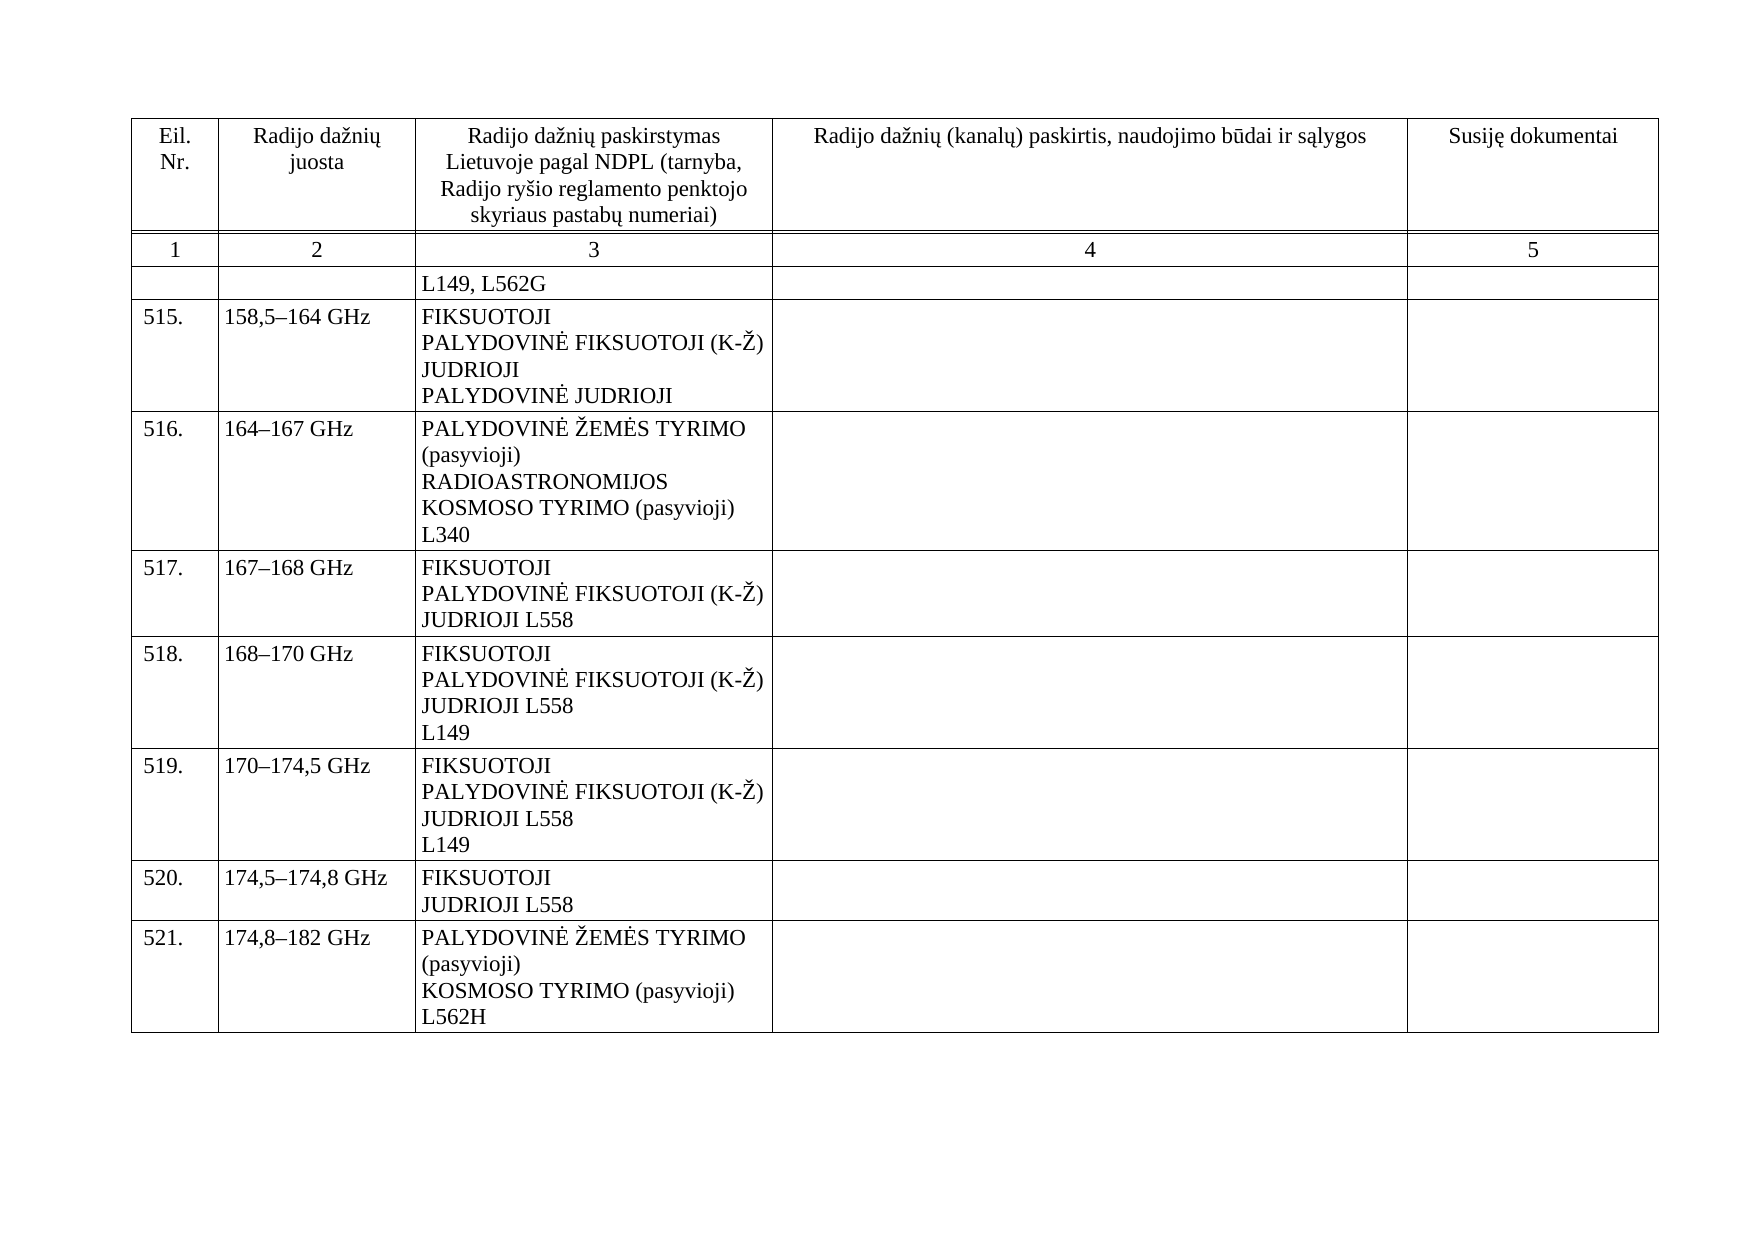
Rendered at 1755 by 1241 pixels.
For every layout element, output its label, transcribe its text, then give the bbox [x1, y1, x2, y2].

table_cell [1408, 749, 1658, 860]
table_cell 168–170 GHz [219, 637, 415, 748]
table_cell 164–167 GHz [219, 412, 415, 550]
table_cell [132, 267, 218, 299]
table_header Susiję dokumentai [1408, 119, 1658, 230]
table_cell 174,5–174,8 GHz [219, 861, 415, 920]
table_cell 1 [132, 234, 218, 266]
table_cell 174,8–182 GHz [219, 921, 415, 1032]
table_header Eil. Nr. [132, 119, 218, 230]
table_header Radijo dažnių (kanalų) paskirtis, naudojimo būdai ir sąlygos [773, 119, 1407, 230]
table_cell FIKSUOTOJI PALYDOVINĖ FIKSUOTOJI (K-Ž) JUDRIOJI L558 L149 [416, 749, 772, 860]
table_cell [1408, 412, 1658, 550]
table_cell 518. [132, 637, 218, 748]
table_cell [773, 551, 1407, 636]
table_cell [219, 267, 415, 299]
table_cell FIKSUOTOJI PALYDOVINĖ FIKSUOTOJI (K-Ž) JUDRIOJI PALYDOVINĖ JUDRIOJI [416, 300, 772, 411]
table_cell 515. [132, 300, 218, 411]
table_cell PALYDOVINĖ ŽEMĖS TYRIMO (pasyvioji) KOSMOSO TYRIMO (pasyvioji) L562H [416, 921, 772, 1032]
table_header Radijo dažnių paskirstymas Lietuvoje pagal NDPL (tarnyba, Radijo ryšio reglamento penktojo skyriaus pastabų numeriai) [416, 119, 772, 230]
table_cell FIKSUOTOJI PALYDOVINĖ FIKSUOTOJI (K-Ž) JUDRIOJI L558 L149 [416, 637, 772, 748]
table_cell [773, 267, 1407, 299]
table_cell [773, 921, 1407, 1032]
table_cell 519. [132, 749, 218, 860]
table_cell PALYDOVINĖ ŽEMĖS TYRIMO (pasyvioji) RADIOASTRONOMIJOS KOSMOSO TYRIMO (pasyvioji) L340 [416, 412, 772, 550]
table_cell 2 [219, 234, 415, 266]
table_cell FIKSUOTOJI PALYDOVINĖ FIKSUOTOJI (K-Ž) JUDRIOJI L558 [416, 551, 772, 636]
table_cell [1408, 921, 1658, 1032]
table_cell 158,5–164 GHz [219, 300, 415, 411]
table_cell 521. [132, 921, 218, 1032]
table_cell 170–174,5 GHz [219, 749, 415, 860]
table_cell [1408, 861, 1658, 920]
table_cell 517. [132, 551, 218, 636]
table_cell 516. [132, 412, 218, 550]
table_cell [773, 412, 1407, 550]
table_cell [1408, 637, 1658, 748]
table_cell 167–168 GHz [219, 551, 415, 636]
table_cell [773, 861, 1407, 920]
table_cell [773, 637, 1407, 748]
table_cell [1408, 267, 1658, 299]
table_cell FIKSUOTOJI JUDRIOJI L558 [416, 861, 772, 920]
table_cell [1408, 300, 1658, 411]
table_cell 3 [416, 234, 772, 266]
table_cell [773, 749, 1407, 860]
table_cell 5 [1408, 234, 1658, 266]
table_header Radijo dažnių juosta [219, 119, 415, 230]
table_cell L149, L562G [416, 267, 772, 299]
table_cell 4 [773, 234, 1407, 266]
table_cell [773, 300, 1407, 411]
table_cell [1408, 551, 1658, 636]
table_cell 520. [132, 861, 218, 920]
